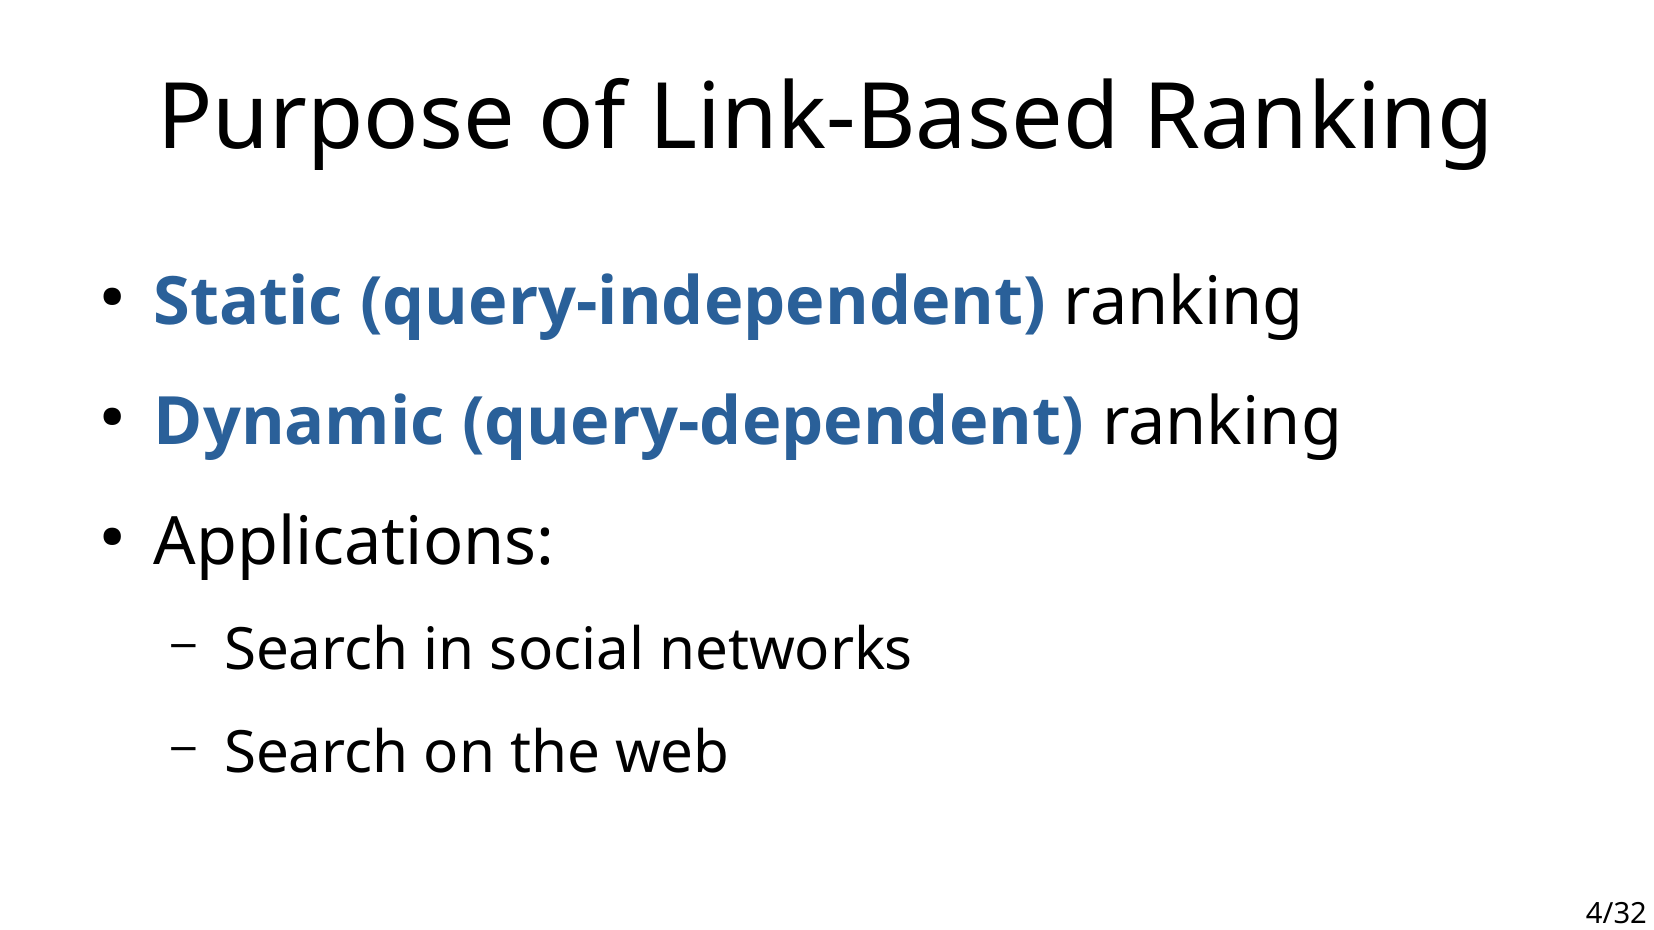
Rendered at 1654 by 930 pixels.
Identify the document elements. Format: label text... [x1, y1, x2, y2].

list Static (query-independent) ranking Dynamic (query-dependent) ranking Applications: Search in social networks Search on the web [82, 252, 1571, 793]
title Purpose of Link-Based Ranking [82, 1, 1571, 225]
